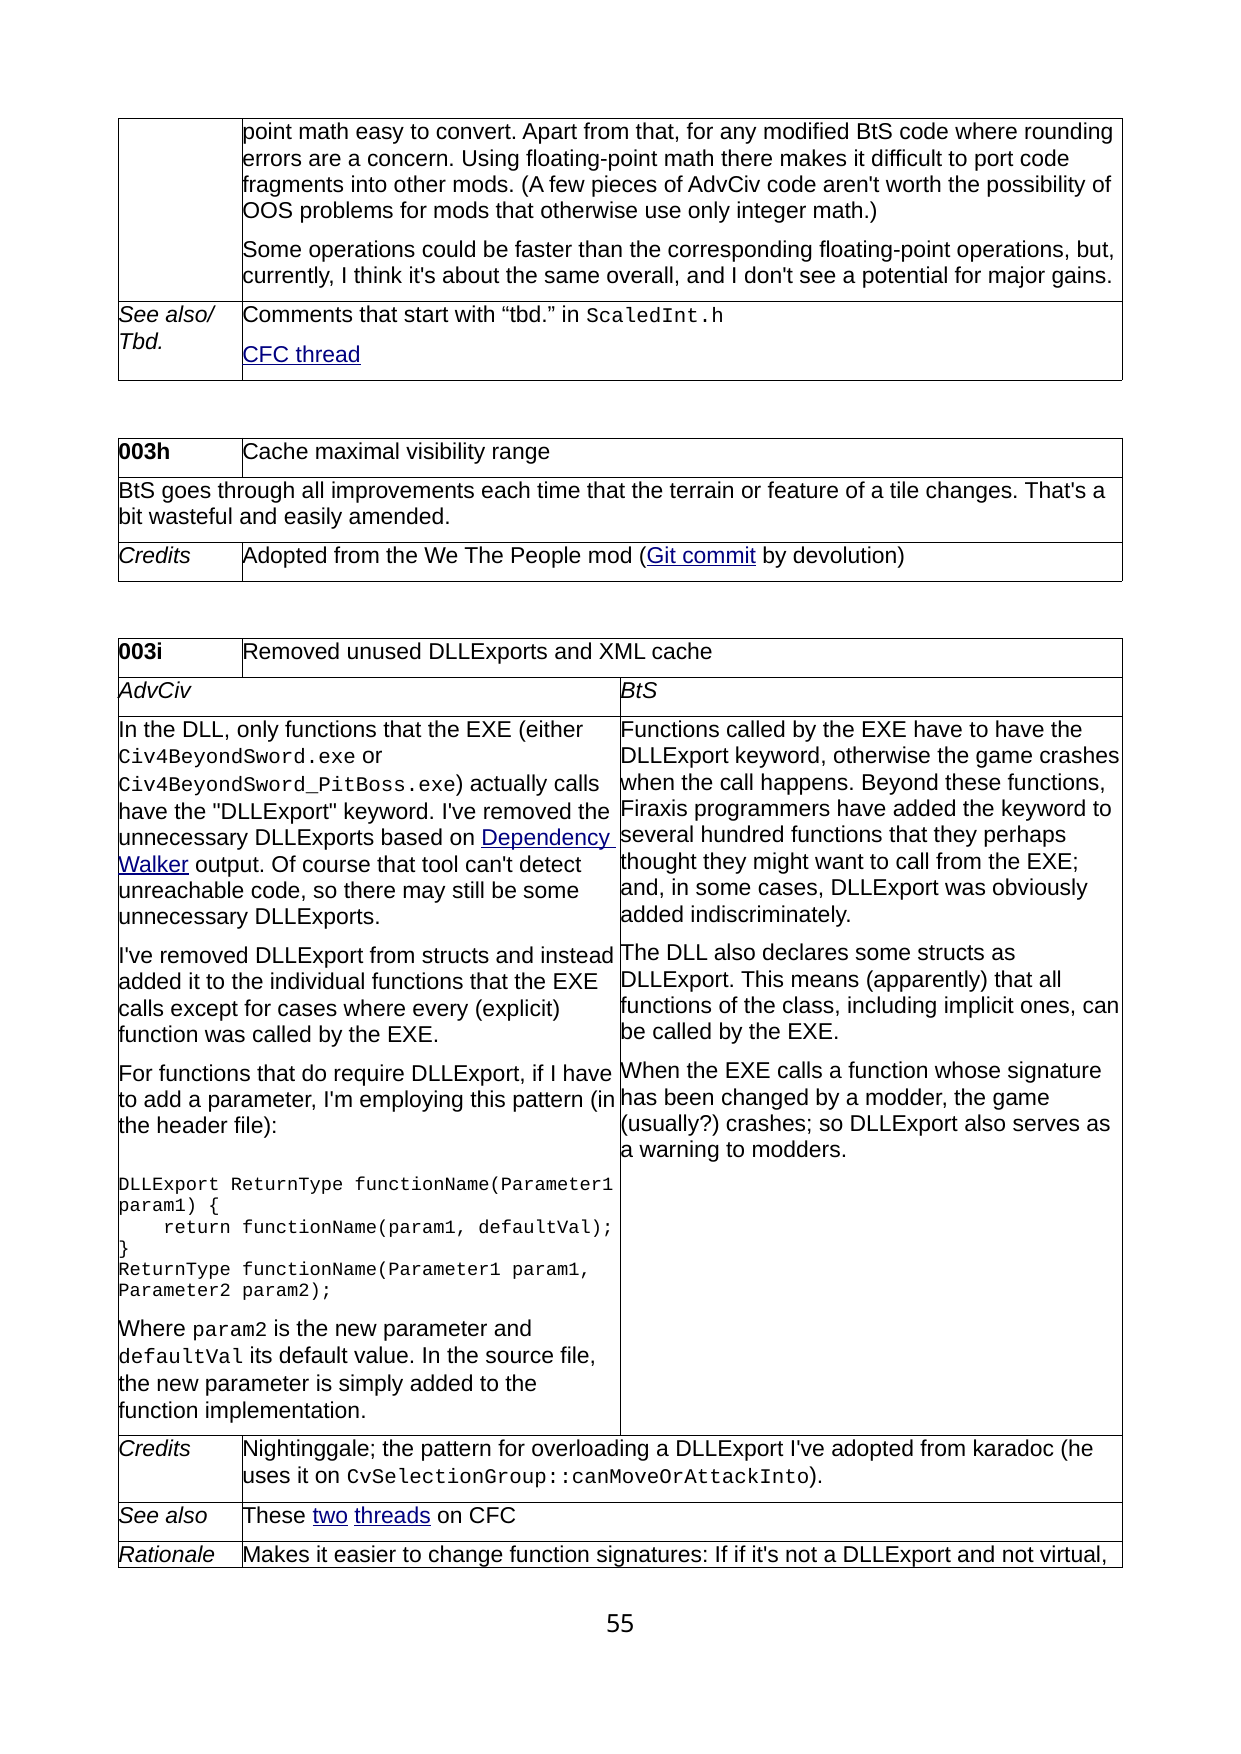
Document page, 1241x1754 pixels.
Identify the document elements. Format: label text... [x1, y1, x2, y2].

table_cell BtS [621, 678, 1122, 716]
table_cell BtS goes through all improvements each time that the terrain or feature of a tile changes. That's a bit wasteful and easily amended. [119, 478, 1122, 542]
table_cell Credits [119, 543, 242, 581]
table_cell point math easy to convert. Apart from that, for any modified BtS code where rounding errors are a concern. Using floating-point math there makes it difficult to port code fragments into other mods. (A few pieces of AdvCiv code aren't worth the possibility of OOS problems for mods that otherwise use only integer math.) Some operations could be faster than the corresponding floating-point operations, but, currently, I think it's about the same overall, and I don't see a potential for major gains. [243, 119, 1122, 301]
table_cell In the DLL, only functions that the EXE (either Civ4BeyondSword.exe or Civ4BeyondSword_PitBoss.exe) actually calls have the "DLLExport" keyword. I've removed the unnecessary DLLExports based on Dependency Walker output. Of course that tool can't detect unreachable code, so there may still be some unnecessary DLLExports. I've removed DLLExport from structs and instead added it to the individual functions that the EXE calls except for cases where every (explicit) function was called by the EXE. For functions that do require DLLExport, if I have to add a parameter, I'm employing this pattern (in the header file): [119, 717, 620, 1175]
table_cell Rationale [119, 1542, 242, 1567]
table_cell See also/ Tbd. [119, 302, 242, 380]
table_cell Nightinggale; the pattern for overloading a DLLExport I've adopted from karadoc (he uses it on CvSelectionGroup::canMoveOrAttackInto). [243, 1436, 1122, 1502]
table_cell Adopted from the We The People mod (Git commit by devolution) [243, 543, 1122, 581]
table_cell AdvCiv [119, 678, 620, 716]
table_cell Makes it easier to change function signatures: If if it's not a DLLExport and not virtual, [243, 1542, 1122, 1567]
table_cell Comments that start with “tbd.” in ScaledInt.h CFC thread [243, 302, 1122, 380]
table_header Removed unused DLLExports and XML cache [243, 639, 1122, 677]
table_cell Functions called by the EXE have to have the DLLExport keyword, otherwise the game crashes when the call happens. Beyond these functions, Firaxis programmers have added the keyword to several hundred functions that they perhaps thought they might want to call from the EXE; and, in some cases, DLLExport was obviously added indiscriminately. The DLL also declares some structs as DLLExport. This means (apparently) that all functions of the class, including implicit ones, can be called by the EXE. When the EXE calls a function whose signature has been changed by a modder, the game (usually?) crashes; so DLLExport also serves as a warning to modders. [621, 717, 1122, 1175]
table_cell [119, 119, 242, 301]
table_cell [621, 1175, 1122, 1435]
table_cell DLLExport ReturnType functionName(Parameter1 param1) { return functionName(param1, defaultVal); } ReturnType functionName(Parameter1 param1, Parameter2 param2); Where param2 is the new parameter and defaultVal its default value. In the source file, the new parameter is simply added to the function implementation. [119, 1175, 620, 1435]
table_header Cache maximal visibility range [243, 439, 1122, 477]
table_cell These two threads on CFC [243, 1503, 1122, 1541]
table_header 003h [119, 439, 242, 477]
table_header 003i [119, 639, 242, 677]
table_cell Credits [119, 1436, 242, 1502]
table_cell See also [119, 1503, 242, 1541]
